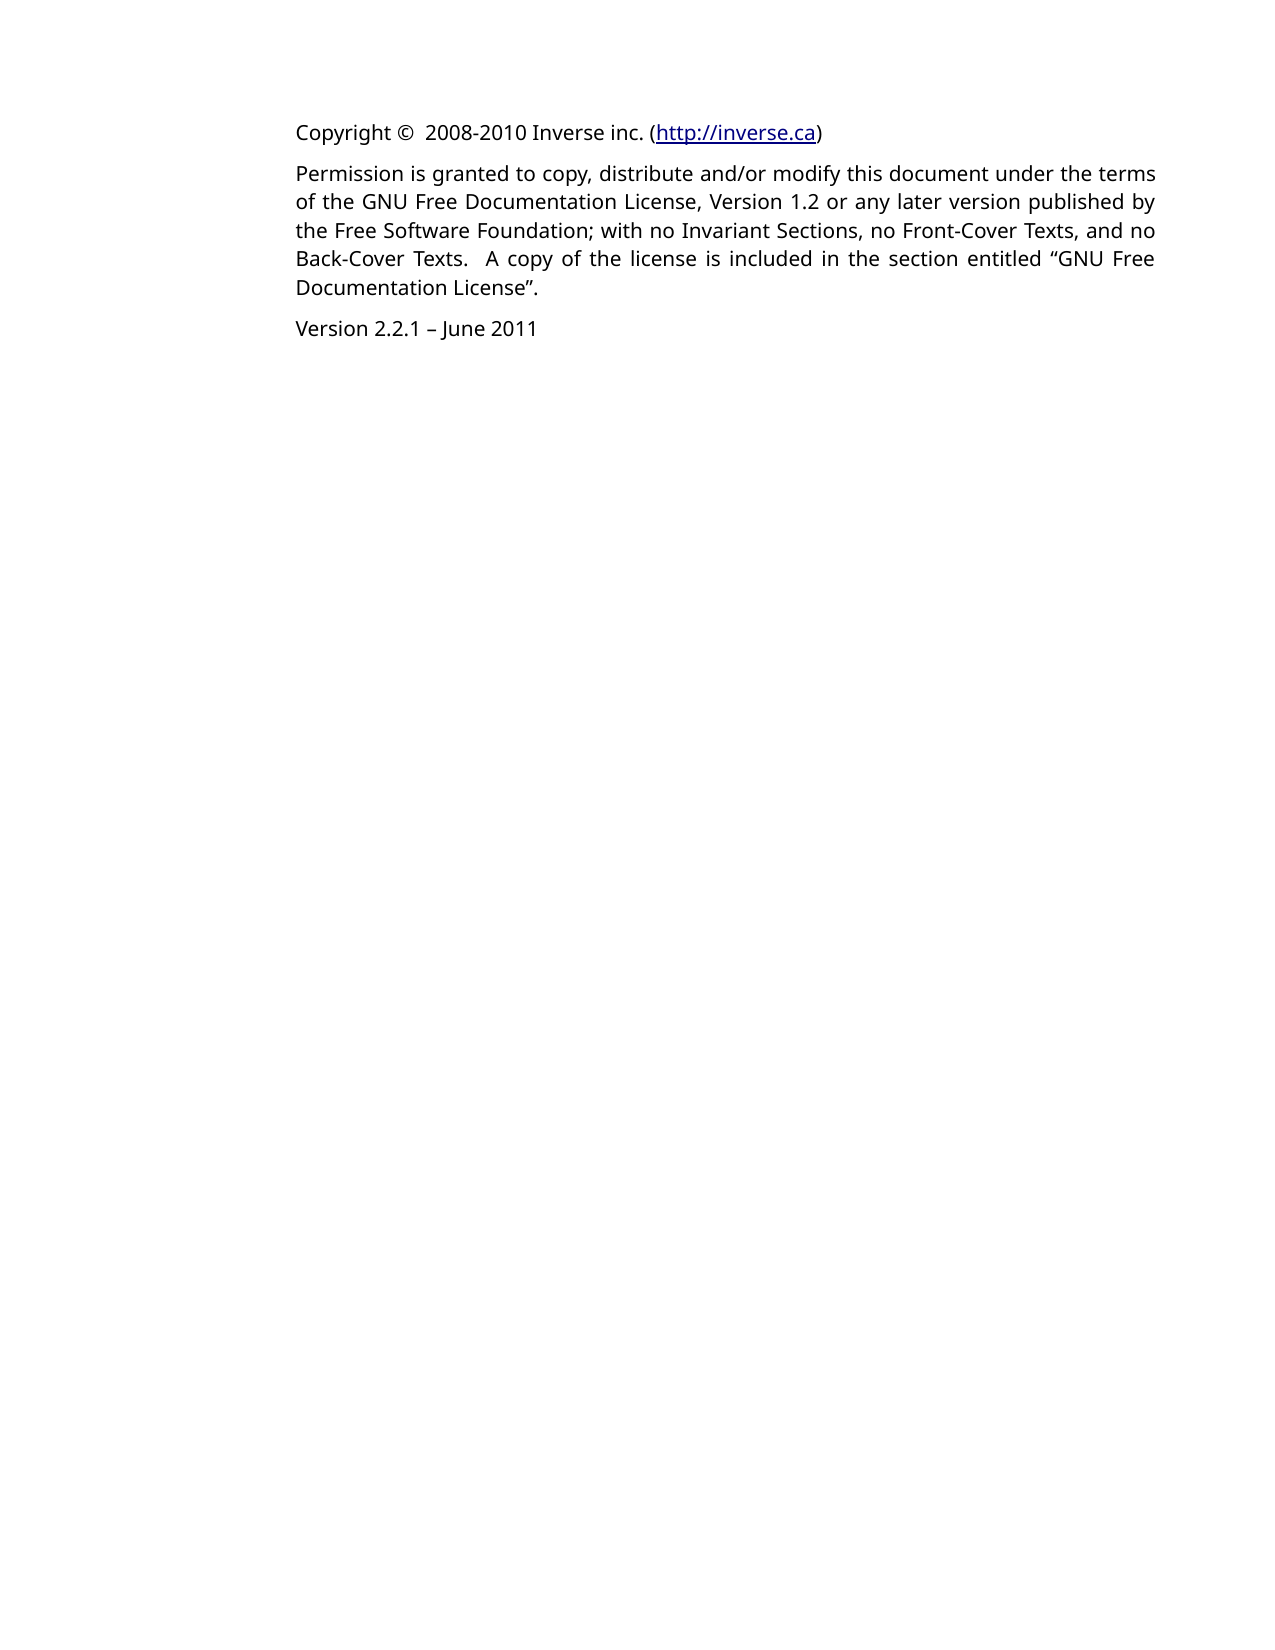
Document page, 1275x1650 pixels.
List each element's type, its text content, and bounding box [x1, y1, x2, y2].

text Permission is granted to copy, distribute and/or modify this document under the terms of the GNU Free Documentation License, Version 1.2 or any later version published by the Free Software Foundation; with no Invariant Sections, no Front-Cover Texts, and no Back-Cover Texts. A copy of the license is included in the section entitled “GNU Free Documentation License”. [295, 159, 1157, 301]
text Copyright © 2008-2010 Inverse inc. (http://inverse.ca) [295, 118, 1157, 147]
text Version 2.2.1 – June 2011 [295, 314, 1157, 342]
